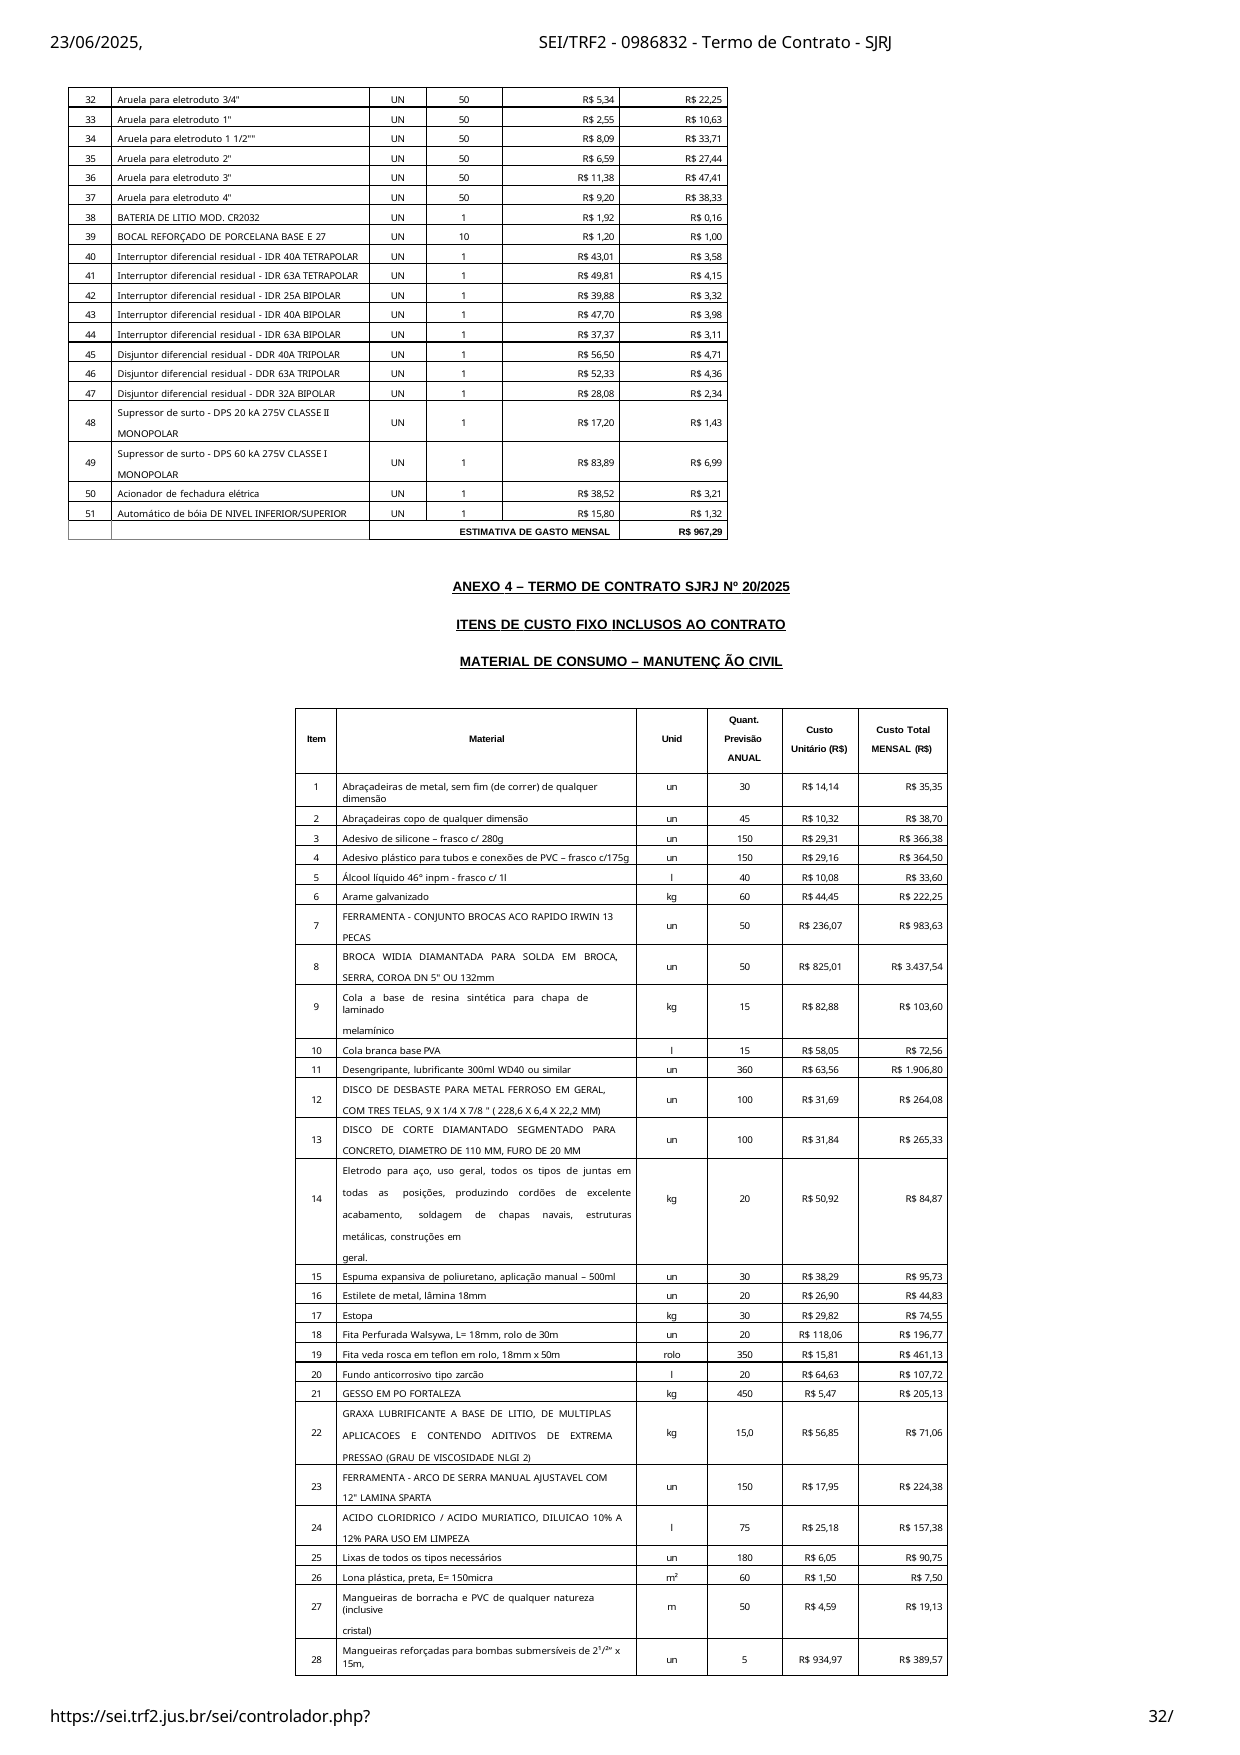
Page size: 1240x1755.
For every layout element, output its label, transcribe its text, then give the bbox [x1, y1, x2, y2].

table_cell 17 [296, 1304, 336, 1322]
table_cell 8 [296, 945, 336, 984]
table_cell R$ 82,88 [783, 985, 858, 1038]
table_cell R$ 56,85 [783, 1402, 858, 1464]
table_cell 1 [427, 343, 502, 361]
table_cell 1 [427, 482, 502, 501]
table_cell un [637, 807, 707, 825]
table_cell R$ 29,31 [783, 826, 858, 845]
table_cell [69, 521, 111, 539]
table_header Quant. Previsão ANUAL [708, 709, 782, 773]
table_cell 15 [296, 1265, 336, 1283]
table_cell 19 [296, 1343, 336, 1361]
table_cell un [637, 1078, 707, 1117]
table_cell UN [370, 343, 426, 361]
table_cell 7 [296, 905, 336, 944]
table_cell kg [637, 1304, 707, 1322]
table_cell Espuma expansiva de poliuretano, aplicação manual – 500ml [337, 1265, 636, 1283]
table_cell R$ 1,92 [503, 205, 619, 224]
table_cell Automático de bóia DE NIVEL INFERIOR/SUPERIOR [112, 502, 369, 520]
table_cell UN [370, 284, 426, 302]
table_cell 30 [708, 1265, 782, 1283]
table_cell R$ 47,41 [620, 166, 727, 185]
table_cell 360 [708, 1058, 782, 1077]
table_cell 20 [708, 1323, 782, 1342]
table_cell 350 [708, 1343, 782, 1361]
table_cell 150 [708, 846, 782, 864]
table_cell Acionador de fechadura elétrica [112, 482, 369, 501]
table_cell 20 [296, 1363, 336, 1381]
table_cell R$ 4,36 [620, 362, 727, 381]
table_cell R$ 52,33 [503, 362, 619, 381]
table_cell 1 [296, 774, 336, 806]
table_cell UN [370, 442, 426, 481]
table_header UN [370, 88, 426, 106]
table_cell 49 [69, 442, 111, 481]
table_cell R$ 3,32 [620, 284, 727, 302]
table_cell un [637, 1323, 707, 1342]
table_cell R$ 56,50 [503, 343, 619, 361]
text MATERIAL DE CONSUMO – MANUTENÇ ÃO CIVIL [59, 654, 1183, 669]
table_cell DISCO DE CORTE DIAMANTADO SEGMENTADO PARA CONCRETO, DIAMETRO DE 110 MM, FURO DE 20 MM [337, 1118, 636, 1158]
table_cell rolo [637, 1343, 707, 1361]
table_cell 450 [708, 1382, 782, 1401]
table_cell R$ 17,95 [783, 1465, 858, 1505]
table_header Custo Total MENSAL (R$) [859, 709, 947, 773]
table_cell 10 [296, 1039, 336, 1057]
table_header R$ 5,34 [503, 88, 619, 106]
table_cell R$ 2,55 [503, 108, 619, 126]
table_cell R$ 265,33 [859, 1118, 947, 1158]
table_cell kg [637, 885, 707, 903]
table_cell UN [370, 205, 426, 224]
table_cell R$ 3,21 [620, 482, 727, 501]
table_cell 30 [708, 774, 782, 806]
table_cell R$ 7,50 [859, 1566, 947, 1584]
table_cell 50 [427, 186, 502, 204]
table_cell UN [370, 502, 426, 520]
table_cell R$ 14,14 [783, 774, 858, 806]
table_cell R$ 236,07 [783, 905, 858, 944]
table_cell kg [637, 985, 707, 1038]
table_cell Lona plástica, preta, E= 150micra [337, 1566, 636, 1584]
table_cell BOCAL REFORÇADO DE PORCELANA BASE E 27 [112, 225, 369, 243]
table_cell 22 [296, 1402, 336, 1464]
table_cell 75 [708, 1506, 782, 1545]
table_cell un [637, 1465, 707, 1505]
table_cell Supressor de surto - DPS 60 kA 275V CLASSE I MONOPOLAR [112, 442, 369, 481]
table_cell 26 [296, 1566, 336, 1584]
table_cell Estopa [337, 1304, 636, 1322]
table_cell Mangueiras reforçadas para bombas submersíveis de 2¹/²” x 15m, [337, 1639, 636, 1675]
table_cell UN [370, 186, 426, 204]
table_cell UN [370, 401, 426, 441]
table_header 32 [69, 88, 111, 106]
table_cell R$ 35,35 [859, 774, 947, 806]
table_cell un [637, 1058, 707, 1077]
table_cell ESTIMATIVA DE GASTO MENSAL [370, 521, 619, 539]
table_cell 13 [296, 1118, 336, 1158]
table_cell R$ 2,34 [620, 382, 727, 400]
table_cell 4 [296, 846, 336, 864]
table_cell 40 [708, 865, 782, 884]
table_cell Interruptor diferencial residual - IDR 25A BIPOLAR [112, 284, 369, 302]
table_cell 37 [69, 186, 111, 204]
table_cell 150 [708, 826, 782, 845]
table_cell 18 [296, 1323, 336, 1342]
table_cell Aruela para eletroduto 1" [112, 108, 369, 126]
table_cell un [637, 1118, 707, 1158]
table_cell un [637, 774, 707, 806]
table_cell R$ 25,18 [783, 1506, 858, 1545]
table_cell 100 [708, 1118, 782, 1158]
table_cell un [637, 905, 707, 944]
table_cell UN [370, 303, 426, 322]
table_cell 1 [427, 382, 502, 400]
table_cell R$ 157,38 [859, 1506, 947, 1545]
table_cell R$ 37,37 [503, 323, 619, 341]
table_cell 15 [708, 1039, 782, 1057]
table_cell 150 [708, 1465, 782, 1505]
table_cell 1 [427, 245, 502, 263]
table_cell 50 [708, 1585, 782, 1637]
table_cell R$ 29,16 [783, 846, 858, 864]
table_cell UN [370, 127, 426, 146]
table_cell 1 [427, 362, 502, 381]
table_cell FERRAMENTA - ARCO DE SERRA MANUAL AJUSTAVEL COM 12" LAMINA SPARTA [337, 1465, 636, 1505]
table_cell R$ 15,81 [783, 1343, 858, 1361]
table_cell R$ 83,89 [503, 442, 619, 481]
table_cell 28 [296, 1639, 336, 1675]
table_cell R$ 934,97 [783, 1639, 858, 1675]
table_cell R$ 38,33 [620, 186, 727, 204]
table_cell 27 [296, 1585, 336, 1637]
table_cell Interruptor diferencial residual - IDR 63A BIPOLAR [112, 323, 369, 341]
table_cell Fita Perfurada Walsywa, L= 18mm, rolo de 30m [337, 1323, 636, 1342]
table_cell 36 [69, 166, 111, 185]
table_cell UN [370, 323, 426, 341]
table_cell R$ 58,05 [783, 1039, 858, 1057]
table_cell un [637, 826, 707, 845]
table_cell 51 [69, 502, 111, 520]
table_cell R$ 3,11 [620, 323, 727, 341]
table_cell m² [637, 1566, 707, 1584]
table_cell un [637, 1639, 707, 1675]
table_cell R$ 38,52 [503, 482, 619, 501]
table_cell R$ 4,15 [620, 264, 727, 283]
table_header Custo Unitário (R$) [783, 709, 858, 773]
table_cell R$ 224,38 [859, 1465, 947, 1505]
text ANEXO 4 – TERMO DE CONTRATO SJRJ Nº 20/2025 [59, 579, 1183, 595]
table_cell Adesivo de silicone – frasco c/ 280g [337, 826, 636, 845]
table_cell R$ 1,32 [620, 502, 727, 520]
table_cell 12 [296, 1078, 336, 1117]
table_cell R$ 17,20 [503, 401, 619, 441]
table_cell R$ 11,38 [503, 166, 619, 185]
table_cell Cola branca base PVA [337, 1039, 636, 1057]
table_cell 1 [427, 284, 502, 302]
table_cell R$ 90,75 [859, 1546, 947, 1565]
table_cell 1 [427, 442, 502, 481]
table_cell R$ 196,77 [859, 1323, 947, 1342]
table_cell UN [370, 108, 426, 126]
table_header Item [296, 709, 336, 773]
table_cell Eletrodo para aço, uso geral, todos os tipos de juntas em todas as posições, produzindo cordões de excelente acabamento, soldagem de chapas navais, estruturas metálicas, construções em geral. [337, 1159, 636, 1263]
table_cell R$ 27,44 [620, 147, 727, 165]
table_cell 5 [296, 865, 336, 884]
table_cell R$ 47,70 [503, 303, 619, 322]
table_cell BROCA WIDIA DIAMANTADA PARA SOLDA EM BROCA, SERRA, COROA DN 5" OU 132mm [337, 945, 636, 984]
table_cell 15,0 [708, 1402, 782, 1464]
table_cell R$ 5,47 [783, 1382, 858, 1401]
table_cell Aruela para eletroduto 2" [112, 147, 369, 165]
table_cell Supressor de surto - DPS 20 kA 275V CLASSE II MONOPOLAR [112, 401, 369, 441]
table_cell 1 [427, 323, 502, 341]
table_cell R$ 825,01 [783, 945, 858, 984]
table_cell R$ 205,13 [859, 1382, 947, 1401]
table_cell R$ 366,38 [859, 826, 947, 845]
table_cell Aruela para eletroduto 4" [112, 186, 369, 204]
table_cell 50 [708, 945, 782, 984]
table_cell R$ 31,84 [783, 1118, 858, 1158]
table_cell Fita veda rosca em teflon em rolo, 18mm x 50m [337, 1343, 636, 1361]
table_cell R$ 74,55 [859, 1304, 947, 1322]
table_cell 48 [69, 401, 111, 441]
table_cell R$ 38,29 [783, 1265, 858, 1283]
table_cell 44 [69, 323, 111, 341]
table_cell 42 [69, 284, 111, 302]
table_cell GRAXA LUBRIFICANTE A BASE DE LITIO, DE MULTIPLAS APLICACOES E CONTENDO ADITIVOS DE EXTREMA PRESSAO (GRAU DE VISCOSIDADE NLGI 2) [337, 1402, 636, 1464]
table_cell R$ 8,09 [503, 127, 619, 146]
table_cell R$ 19,13 [859, 1585, 947, 1637]
table_cell 3 [296, 826, 336, 845]
table_cell R$ 461,13 [859, 1343, 947, 1361]
table_cell un [637, 1284, 707, 1303]
table_cell 50 [427, 108, 502, 126]
table_cell R$ 39,88 [503, 284, 619, 302]
table_cell ACIDO CLORIDRICO / ACIDO MURIATICO, DILUICAO 10% A 12% PARA USO EM LIMPEZA [337, 1506, 636, 1545]
table_cell 33 [69, 108, 111, 126]
table_cell Interruptor diferencial residual - IDR 40A TETRAPOLAR [112, 245, 369, 263]
table_cell 45 [69, 343, 111, 361]
table_cell R$ 38,70 [859, 807, 947, 825]
table_cell un [637, 846, 707, 864]
table_cell un [637, 945, 707, 984]
table_cell 25 [296, 1546, 336, 1565]
table_cell Cola a base de resina sintética para chapa de laminado melamínico [337, 985, 636, 1038]
table_cell 40 [69, 245, 111, 263]
table_cell 41 [69, 264, 111, 283]
table_cell R$ 29,82 [783, 1304, 858, 1322]
table_cell 39 [69, 225, 111, 243]
table_cell 50 [427, 127, 502, 146]
table_cell 1 [427, 264, 502, 283]
table_cell R$ 71,06 [859, 1402, 947, 1464]
table_cell R$ 1,00 [620, 225, 727, 243]
table_cell 50 [69, 482, 111, 501]
table_cell Interruptor diferencial residual - IDR 63A TETRAPOLAR [112, 264, 369, 283]
table_cell R$ 3,98 [620, 303, 727, 322]
table_cell 50 [708, 905, 782, 944]
table_cell Lixas de todos os tipos necessários [337, 1546, 636, 1565]
table_cell 34 [69, 127, 111, 146]
table_cell R$ 33,71 [620, 127, 727, 146]
table_cell DISCO DE DESBASTE PARA METAL FERROSO EM GERAL, COM TRES TELAS, 9 X 1/4 X 7/8 " ( 228,6 X 6,4 X 22,2 MM) [337, 1078, 636, 1117]
table_cell l [637, 1363, 707, 1381]
table_cell Aruela para eletroduto 3" [112, 166, 369, 185]
table_cell l [637, 1039, 707, 1057]
table_cell m [637, 1585, 707, 1637]
table_cell 21 [296, 1382, 336, 1401]
table_cell 11 [296, 1058, 336, 1077]
table_cell 1 [427, 303, 502, 322]
table_cell R$ 264,08 [859, 1078, 947, 1117]
table_cell R$ 6,05 [783, 1546, 858, 1565]
table_cell Disjuntor diferencial residual - DDR 32A BIPOLAR [112, 382, 369, 400]
table_cell 1 [427, 401, 502, 441]
table_cell R$ 3,58 [620, 245, 727, 263]
table_cell R$ 6,59 [503, 147, 619, 165]
table_cell Mangueiras de borracha e PVC de qualquer natureza (inclusive cristal) [337, 1585, 636, 1637]
table_cell R$ 84,87 [859, 1159, 947, 1263]
table_cell Estilete de metal, lâmina 18mm [337, 1284, 636, 1303]
table_cell R$ 9,20 [503, 186, 619, 204]
table_cell 6 [296, 885, 336, 903]
table_cell Abraçadeiras de metal, sem fim (de correr) de qualquer dimensão [337, 774, 636, 806]
table_cell kg [637, 1159, 707, 1263]
table_cell UN [370, 245, 426, 263]
table_cell kg [637, 1402, 707, 1464]
table_header Material [337, 709, 636, 773]
table_cell R$ 6,99 [620, 442, 727, 481]
table_cell 15 [708, 985, 782, 1038]
table_cell 43 [69, 303, 111, 322]
table_cell GESSO EM PO FORTALEZA [337, 1382, 636, 1401]
table_cell R$ 72,56 [859, 1039, 947, 1057]
table_cell UN [370, 166, 426, 185]
table_cell R$ 0,16 [620, 205, 727, 224]
table_cell R$ 10,32 [783, 807, 858, 825]
table_cell l [637, 1506, 707, 1545]
table_cell UN [370, 264, 426, 283]
table_cell 2 [296, 807, 336, 825]
table_cell FERRAMENTA - CONJUNTO BROCAS ACO RAPIDO IRWIN 13 PECAS [337, 905, 636, 944]
table_cell Disjuntor diferencial residual - DDR 40A TRIPOLAR [112, 343, 369, 361]
table_header Unid [637, 709, 707, 773]
table_cell 24 [296, 1506, 336, 1545]
table_cell R$ 389,57 [859, 1639, 947, 1675]
table_cell R$ 64,63 [783, 1363, 858, 1381]
table_cell UN [370, 362, 426, 381]
table_cell Fundo anticorrosivo tipo zarcão [337, 1363, 636, 1381]
table_cell 50 [427, 147, 502, 165]
table_cell 180 [708, 1546, 782, 1565]
table_cell un [637, 1546, 707, 1565]
table_cell 10 [427, 225, 502, 243]
table_cell R$ 44,83 [859, 1284, 947, 1303]
table_cell BATERIA DE LITIO MOD. CR2032 [112, 205, 369, 224]
table_cell R$ 967,29 [620, 521, 727, 539]
table_cell 1 [427, 205, 502, 224]
table_cell Aruela para eletroduto 1 1/2"" [112, 127, 369, 146]
table_cell l [637, 865, 707, 884]
table_cell 20 [708, 1159, 782, 1263]
table_cell 5 [708, 1639, 782, 1675]
table_cell 60 [708, 885, 782, 903]
table_header Aruela para eletroduto 3/4" [112, 88, 369, 106]
table_cell R$ 107,72 [859, 1363, 947, 1381]
table_cell R$ 44,45 [783, 885, 858, 903]
table_cell 45 [708, 807, 782, 825]
table_cell UN [370, 147, 426, 165]
table_cell Disjuntor diferencial residual - DDR 63A TRIPOLAR [112, 362, 369, 381]
table_cell R$ 28,08 [503, 382, 619, 400]
table_cell 23 [296, 1465, 336, 1505]
table_cell 100 [708, 1078, 782, 1117]
table_cell un [637, 1265, 707, 1283]
table_cell 9 [296, 985, 336, 1038]
table_cell R$ 1.906,80 [859, 1058, 947, 1077]
table_cell R$ 10,08 [783, 865, 858, 884]
table_cell kg [637, 1382, 707, 1401]
table_cell R$ 1,50 [783, 1566, 858, 1584]
table_cell Adesivo plástico para tubos e conexões de PVC – frasco c/175g [337, 846, 636, 864]
text ITENS DE CUSTO FIXO INCLUSOS AO CONTRATO [59, 617, 1183, 632]
table_cell R$ 49,81 [503, 264, 619, 283]
table_cell R$ 4,59 [783, 1585, 858, 1637]
table_header 50 [427, 88, 502, 106]
table_cell R$ 26,90 [783, 1284, 858, 1303]
table_cell Desengripante, lubrificante 300ml WD40 ou similar [337, 1058, 636, 1077]
table_cell R$ 364,50 [859, 846, 947, 864]
table_cell 16 [296, 1284, 336, 1303]
table_cell 38 [69, 205, 111, 224]
table_cell 20 [708, 1363, 782, 1381]
table_cell Abraçadeiras copo de qualquer dimensão [337, 807, 636, 825]
table_cell R$ 118,06 [783, 1323, 858, 1342]
table_cell R$ 33,60 [859, 865, 947, 884]
table_cell R$ 50,92 [783, 1159, 858, 1263]
table_cell R$ 1,43 [620, 401, 727, 441]
table_cell 20 [708, 1284, 782, 1303]
table_cell [112, 521, 369, 539]
table_cell R$ 15,80 [503, 502, 619, 520]
table_cell 46 [69, 362, 111, 381]
table_cell 30 [708, 1304, 782, 1322]
table_cell R$ 103,60 [859, 985, 947, 1038]
table_cell R$ 10,63 [620, 108, 727, 126]
table_cell R$ 31,69 [783, 1078, 858, 1117]
table_cell R$ 3.437,54 [859, 945, 947, 984]
table_cell UN [370, 382, 426, 400]
table_cell R$ 95,73 [859, 1265, 947, 1283]
table_cell 1 [427, 502, 502, 520]
table_cell R$ 4,71 [620, 343, 727, 361]
table_cell 50 [427, 166, 502, 185]
table_cell R$ 43,01 [503, 245, 619, 263]
table_cell R$ 983,63 [859, 905, 947, 944]
table_cell 47 [69, 382, 111, 400]
table_cell R$ 63,56 [783, 1058, 858, 1077]
table_cell Interruptor diferencial residual - IDR 40A BIPOLAR [112, 303, 369, 322]
table_cell 60 [708, 1566, 782, 1584]
table_cell R$ 222,25 [859, 885, 947, 903]
table_header R$ 22,25 [620, 88, 727, 106]
table_cell UN [370, 225, 426, 243]
table_cell Álcool líquido 46° inpm - frasco c/ 1l [337, 865, 636, 884]
table_cell UN [370, 482, 426, 501]
table_cell R$ 1,20 [503, 225, 619, 243]
table_cell Arame galvanizado [337, 885, 636, 903]
table_cell 14 [296, 1159, 336, 1263]
table_cell 35 [69, 147, 111, 165]
